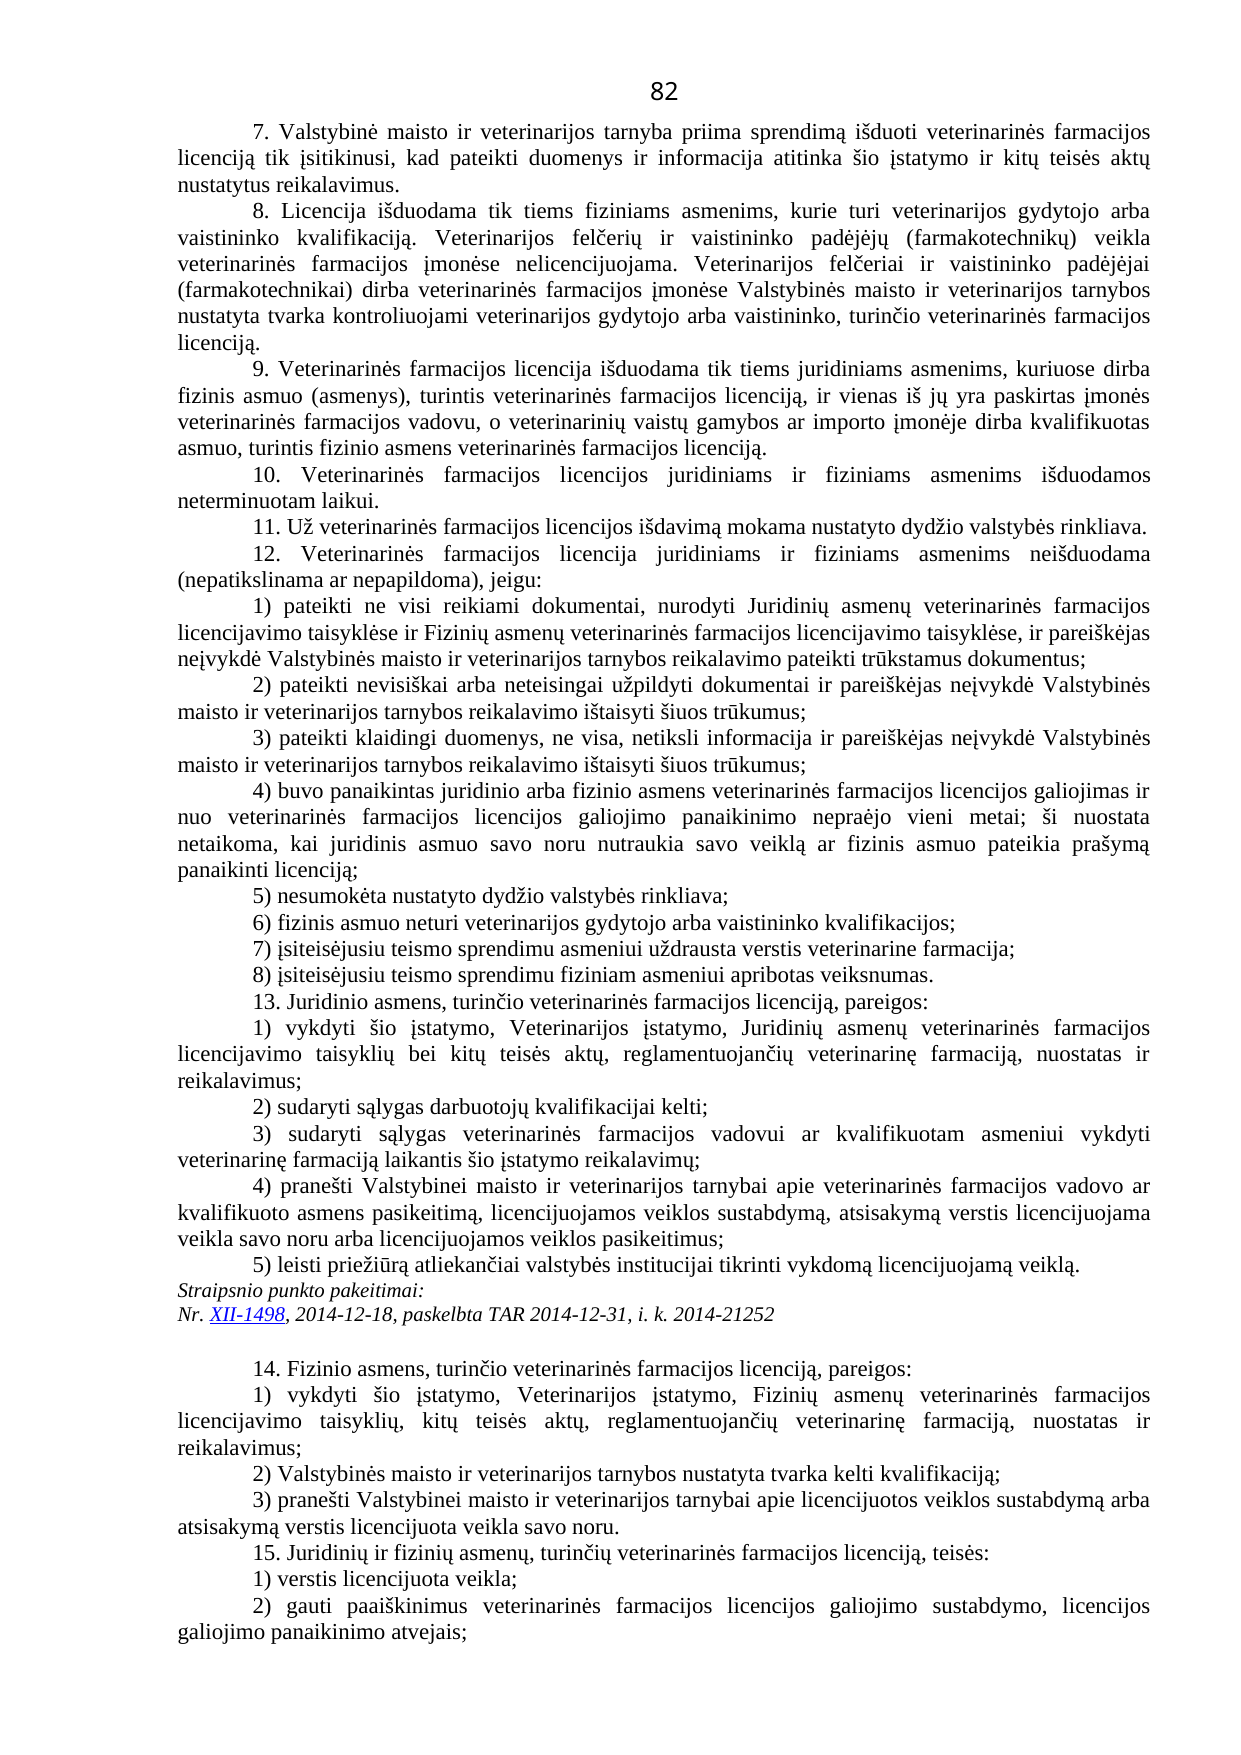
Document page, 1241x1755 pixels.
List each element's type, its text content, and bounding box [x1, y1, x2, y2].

text 7) įsiteisėjusiu teismo sprendimu asmeniui uždrausta verstis veterinarine farmacija; [177, 935, 1152, 961]
text Nr. XII-1498, 2014-12-18, paskelbta TAR 2014-12-31, i. k. 2014-21252 [177, 1302, 1152, 1326]
text 8) įsiteisėjusiu teismo sprendimu fiziniam asmeniui apribotas veiksnumas. [177, 961, 1152, 988]
text 4) pranešti Valstybinei maisto ir veterinarijos tarnybai apie veterinarinės farmacijos vadovo ar kvalifikuoto asmens pasikeitimą, licencijuojamos veiklos sustabdymą, atsisakymą verstis licencijuojama veikla savo noru arba licencijuojamos veiklos pasikeitimus; [177, 1172, 1152, 1251]
text 14. Fizinio asmens, turinčio veterinarinės farmacijos licenciją, pareigos: [177, 1354, 1152, 1381]
text 12. Veterinarinės farmacijos licencija juridiniams ir fiziniams asmenims neišduodama (nepatikslinama ar nepapildoma), jeigu: [177, 540, 1152, 592]
text 2) sudaryti sąlygas darbuotojų kvalifikacijai kelti; [177, 1093, 1152, 1119]
text 6) fizinis asmuo neturi veterinarijos gydytojo arba vaistininko kvalifikacijos; [177, 909, 1152, 935]
text 15. Juridinių ir fizinių asmenų, turinčių veterinarinės farmacijos licenciją, teisės: [177, 1539, 1152, 1565]
text 1) vykdyti šio įstatymo, Veterinarijos įstatymo, Juridinių asmenų veterinarinės farmacijos licencijavimo taisyklių bei kitų teisės aktų, reglamentuojančių veterinarinę farmaciją, nuostatas ir reikalavimus; [177, 1014, 1152, 1093]
text 5) nesumokėta nustatyto dydžio valstybės rinkliava; [177, 882, 1152, 909]
text 9. Veterinarinės farmacijos licencija išduodama tik tiems juridiniams asmenims, kuriuose dirba fizinis asmuo (asmenys), turintis veterinarinės farmacijos licenciją, ir vienas iš jų yra paskirtas įmonės veterinarinės farmacijos vadovu, o veterinarinių vaistų gamybos ar importo įmonėje dirba kvalifikuotas asmuo, turintis fizinio asmens veterinarinės farmacijos licenciją. [177, 355, 1152, 461]
text 4) buvo panaikintas juridinio arba fizinio asmens veterinarinės farmacijos licencijos galiojimas ir nuo veterinarinės farmacijos licencijos galiojimo panaikinimo nepraėjo vieni metai; ši nuostata netaikoma, kai juridinis asmuo savo noru nutraukia savo veiklą ar fizinis asmuo pateikia prašymą panaikinti licenciją; [177, 777, 1152, 882]
text 3) pranešti Valstybinei maisto ir veterinarijos tarnybai apie licencijuotos veiklos sustabdymą arba atsisakymą verstis licencijuota veikla savo noru. [177, 1486, 1152, 1539]
text 3) sudaryti sąlygas veterinarinės farmacijos vadovui ar kvalifikuotam asmeniui vykdyti veterinarinę farmaciją laikantis šio įstatymo reikalavimų; [177, 1119, 1152, 1172]
text 13. Juridinio asmens, turinčio veterinarinės farmacijos licenciją, pareigos: [177, 988, 1152, 1014]
text 2) Valstybinės maisto ir veterinarijos tarnybos nustatyta tvarka kelti kvalifikaciją; [177, 1460, 1152, 1486]
text 8. Licencija išduodama tik tiems fiziniams asmenims, kurie turi veterinarijos gydytojo arba vaistininko kvalifikaciją. Veterinarijos felčerių ir vaistininko padėjėjų (farmakotechnikų) veikla veterinarinės farmacijos įmonėse nelicencijuojama. Veterinarijos felčeriai ir vaistininko padėjėjai (farmakotechnikai) dirba veterinarinės farmacijos įmonėse Valstybinės maisto ir veterinarijos tarnybos nustatyta tvarka kontroliuojami veterinarijos gydytojo arba vaistininko, turinčio veterinarinės farmacijos licenciją. [177, 197, 1152, 355]
text 11. Už veterinarinės farmacijos licencijos išdavimą mokama nustatyto dydžio valstybės rinkliava. [177, 513, 1152, 540]
text 1) verstis licencijuota veikla; [177, 1565, 1152, 1592]
text 1) vykdyti šio įstatymo, Veterinarijos įstatymo, Fizinių asmenų veterinarinės farmacijos licencijavimo taisyklių, kitų teisės aktų, reglamentuojančių veterinarinę farmaciją, nuostatas ir reikalavimus; [177, 1381, 1152, 1460]
text 3) pateikti klaidingi duomenys, ne visa, netiksli informacija ir pareiškėjas neįvykdė Valstybinės maisto ir veterinarijos tarnybos reikalavimo ištaisyti šiuos trūkumus; [177, 724, 1152, 777]
text 5) leisti priežiūrą atliekančiai valstybės institucijai tikrinti vykdomą licencijuojamą veiklą. [177, 1251, 1152, 1278]
text 2) pateikti nevisiškai arba neteisingai užpildyti dokumentai ir pareiškėjas neįvykdė Valstybinės maisto ir veterinarijos tarnybos reikalavimo ištaisyti šiuos trūkumus; [177, 672, 1152, 724]
text 10. Veterinarinės farmacijos licencijos juridiniams ir fiziniams asmenims išduodamos neterminuotam laikui. [177, 461, 1152, 513]
text 1) pateikti ne visi reikiami dokumentai, nurodyti Juridinių asmenų veterinarinės farmacijos licencijavimo taisyklėse ir Fizinių asmenų veterinarinės farmacijos licencijavimo taisyklėse, ir pareiškėjas neįvykdė Valstybinės maisto ir veterinarijos tarnybos reikalavimo pateikti trūkstamus dokumentus; [177, 592, 1152, 672]
text 2) gauti paaiškinimus veterinarinės farmacijos licencijos galiojimo sustabdymo, licencijos galiojimo panaikinimo atvejais; [177, 1592, 1152, 1644]
text 7. Valstybinė maisto ir veterinarijos tarnyba priima sprendimą išduoti veterinarinės farmacijos licenciją tik įsitikinusi, kad pateikti duomenys ir informacija atitinka šio įstatymo ir kitų teisės aktų nustatytus reikalavimus. [177, 118, 1152, 197]
text Straipsnio punkto pakeitimai: [177, 1278, 1152, 1302]
